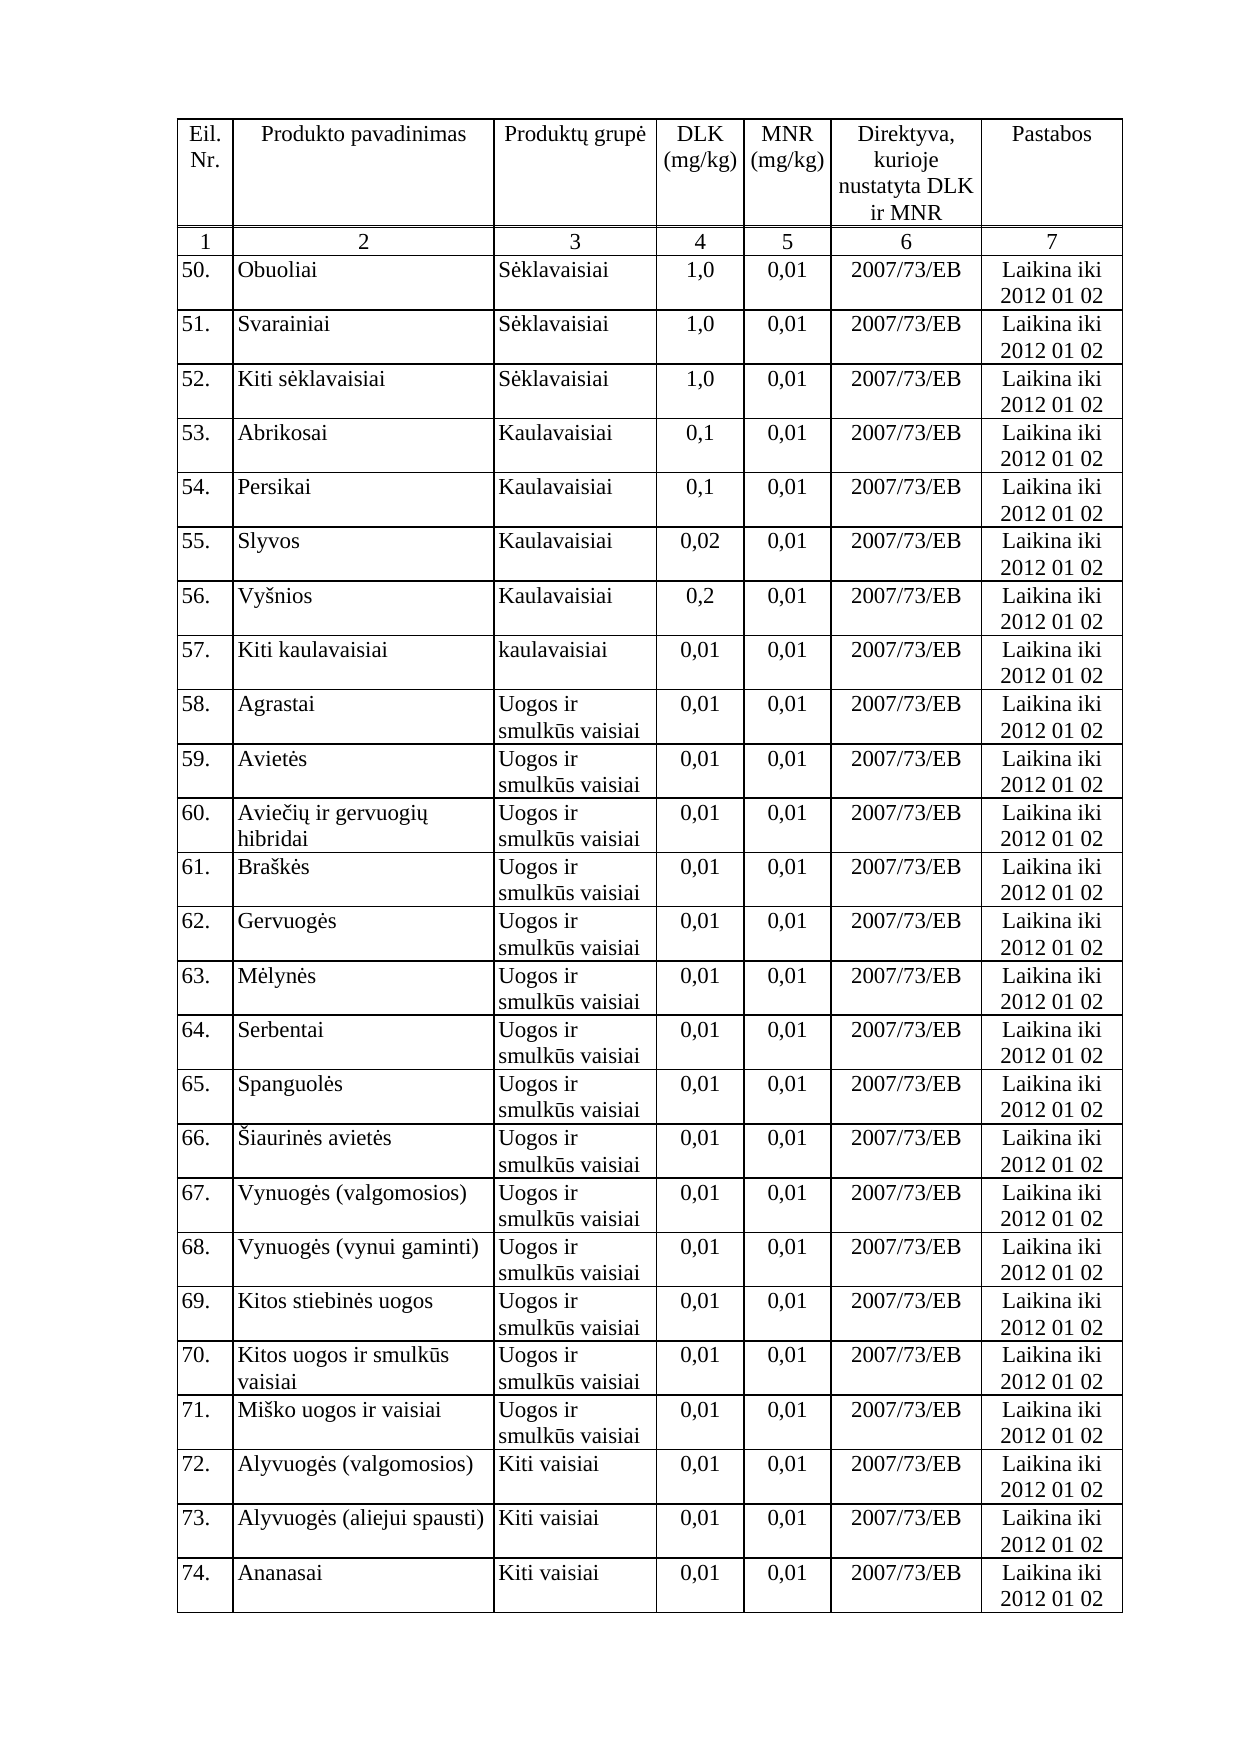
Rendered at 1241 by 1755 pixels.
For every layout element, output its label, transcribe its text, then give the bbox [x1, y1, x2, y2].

table_cell Kiti vaisiai [495, 1559, 656, 1611]
table_cell Kiti vaisiai [495, 1505, 656, 1557]
table_cell 2007/73/EB [832, 1287, 981, 1340]
table_cell Sėklavaisiai [495, 365, 656, 417]
table_cell 7 [1118, 228, 1122, 254]
table_header Produkto pavadinimas [234, 120, 493, 225]
table_cell 0,01 [745, 745, 830, 797]
table_cell 0,01 [657, 1342, 743, 1394]
table_cell 53. [178, 419, 232, 472]
table_cell 0,01 [657, 907, 743, 960]
table_cell 2007/73/EB [832, 1179, 981, 1231]
table_cell 0,01 [745, 1070, 830, 1123]
table_cell Vynuogės (vynui gaminti) [234, 1233, 493, 1286]
table_cell 67. [178, 1179, 232, 1231]
table_cell 0,01 [745, 1450, 830, 1503]
table_cell 0,01 [745, 1125, 830, 1177]
table_cell 2007/73/EB [832, 907, 981, 960]
table_cell 2007/73/EB [832, 690, 981, 743]
table_cell 0,01 [745, 1179, 830, 1231]
table_cell 0,01 [745, 528, 830, 580]
table_cell Kaulavaisiai [495, 528, 656, 580]
table_cell 66. [178, 1125, 232, 1177]
table_cell 0,01 [657, 1125, 743, 1177]
table_cell 51. [178, 311, 232, 363]
table_cell Alyvuogės (valgomosios) [234, 1450, 493, 1503]
table_cell Kitos stiebinės uogos [234, 1287, 493, 1340]
table_cell 2007/73/EB [832, 419, 981, 472]
table_cell 69. [178, 1287, 232, 1340]
table_cell 0,01 [745, 1396, 830, 1448]
table_cell Gervuogės [234, 907, 493, 960]
table_cell Kaulavaisiai [495, 419, 656, 472]
table_cell Braškės [234, 853, 493, 906]
table_cell 2007/73/EB [832, 1559, 981, 1611]
table_cell Sėklavaisiai [495, 311, 656, 363]
table_cell 72. [178, 1450, 232, 1503]
table_cell 61. [178, 853, 232, 906]
table_cell 0,01 [657, 1396, 743, 1448]
table_cell 70. [178, 1342, 232, 1394]
table_cell 0,01 [745, 311, 830, 363]
table_cell Obuoliai [234, 256, 493, 309]
table_cell 1,0 [657, 311, 743, 363]
table_cell 0,02 [657, 528, 743, 580]
table_cell 2007/73/EB [832, 365, 981, 417]
table_cell 56. [178, 582, 232, 634]
table_cell 0,01 [657, 1287, 743, 1340]
table_cell 0,01 [745, 690, 830, 743]
table_cell 2007/73/EB [832, 962, 981, 1014]
table_cell 68. [178, 1233, 232, 1286]
table_cell 7 [982, 228, 986, 254]
table_cell 0,1 [657, 419, 743, 472]
table_cell Kiti kaulavaisiai [234, 636, 493, 689]
table_cell 0,2 [657, 582, 743, 634]
table_header Pastabos [982, 120, 1122, 225]
table_cell 2007/73/EB [832, 1505, 981, 1557]
table_cell Sėklavaisiai [495, 256, 656, 309]
table_cell 2007/73/EB [832, 311, 981, 363]
table_cell 0,01 [745, 473, 830, 526]
table_cell 0,01 [745, 1287, 830, 1340]
table_cell 0,01 [657, 1070, 743, 1123]
table_cell 0,01 [657, 1233, 743, 1286]
table_cell 0,01 [657, 745, 743, 797]
table_cell 73. [178, 1505, 232, 1557]
table_cell Kiti sėklavaisiai [234, 365, 493, 417]
table_cell Slyvos [234, 528, 493, 580]
table_cell 60. [178, 799, 232, 852]
table_cell 0,01 [745, 853, 830, 906]
table_cell 2007/73/EB [832, 745, 981, 797]
table_cell 0,01 [745, 1016, 830, 1069]
table_cell 0,01 [745, 256, 830, 309]
table_cell 2007/73/EB [832, 1396, 981, 1448]
table_cell Mėlynės [234, 962, 493, 1014]
table_cell Miško uogos ir vaisiai [234, 1396, 493, 1448]
table_cell Šiaurinės avietės [234, 1125, 493, 1177]
table_cell 2007/73/EB [832, 1450, 981, 1503]
table_cell 3 [652, 228, 656, 254]
table_cell 0,01 [657, 1505, 743, 1557]
table_cell 58. [178, 690, 232, 743]
table_cell 0,01 [657, 1450, 743, 1503]
table_cell Vynuogės (valgomosios) [234, 1179, 493, 1231]
table_cell Kiti vaisiai [495, 1450, 656, 1503]
table_cell 71. [178, 1396, 232, 1448]
table_header Eil. Nr. [178, 120, 232, 225]
table_cell Serbentai [234, 1016, 493, 1069]
table_cell Abrikosai [234, 419, 493, 472]
table_cell Alyvuogės (aliejui spausti) [234, 1505, 493, 1557]
table_cell 2007/73/EB [832, 799, 981, 852]
table_cell 6 [977, 228, 981, 254]
table_cell 0,01 [745, 636, 830, 689]
table_header MNR (mg/kg) [745, 120, 830, 225]
table_cell 0,01 [745, 799, 830, 852]
table_cell kaulavaisiai [495, 636, 656, 689]
table_header Produktų grupė [495, 120, 656, 225]
table_cell 57. [178, 636, 232, 689]
table_cell 0,01 [745, 419, 830, 472]
table_cell Kaulavaisiai [495, 473, 656, 526]
table_cell 2007/73/EB [832, 1016, 981, 1069]
table_cell 74. [178, 1559, 232, 1611]
table_cell 2007/73/EB [832, 582, 981, 634]
table_header DLK (mg/kg) [657, 120, 743, 225]
table_cell 0,01 [657, 1016, 743, 1069]
table_cell 4 [657, 228, 661, 254]
table_cell 2007/73/EB [832, 1233, 981, 1286]
table_cell Avietės [234, 745, 493, 797]
table_cell 65. [178, 1070, 232, 1123]
table_cell 0,01 [657, 1559, 743, 1611]
table_cell 0,01 [745, 1505, 830, 1557]
table_cell 0,01 [657, 799, 743, 852]
table_cell 0,1 [657, 473, 743, 526]
table_cell 1,0 [657, 365, 743, 417]
table_cell Vyšnios [234, 582, 493, 634]
table_cell 2007/73/EB [832, 853, 981, 906]
table_cell 2007/73/EB [832, 1125, 981, 1177]
table_cell 62. [178, 907, 232, 960]
table_cell 0,01 [657, 690, 743, 743]
table_cell Kaulavaisiai [495, 582, 656, 634]
table_cell 0,01 [745, 365, 830, 417]
table_cell 0,01 [745, 1233, 830, 1286]
table_cell 0,01 [745, 582, 830, 634]
table_cell Spanguolės [234, 1070, 493, 1123]
table_cell 0,01 [657, 636, 743, 689]
table_cell 63. [178, 962, 232, 1014]
table_cell 59. [178, 745, 232, 797]
table_cell 2007/73/EB [832, 528, 981, 580]
table_cell Persikai [234, 473, 493, 526]
table_cell 0,01 [745, 1559, 830, 1611]
table_cell Agrastai [234, 690, 493, 743]
table_cell 64. [178, 1016, 232, 1069]
table_cell 50. [178, 256, 232, 309]
table_cell 0,01 [657, 853, 743, 906]
table_cell 55. [178, 528, 232, 580]
table_cell 0,01 [745, 1342, 830, 1394]
table_cell 0,01 [745, 962, 830, 1014]
table_cell 54. [178, 473, 232, 526]
table_cell 0,01 [745, 907, 830, 960]
table_cell 52. [178, 365, 232, 417]
table_cell 2007/73/EB [832, 1070, 981, 1123]
table_cell 2007/73/EB [832, 1342, 981, 1394]
table_cell 2007/73/EB [832, 636, 981, 689]
table_cell 1,0 [657, 256, 743, 309]
table_cell 2007/73/EB [832, 473, 981, 526]
table_cell Ananasai [234, 1559, 493, 1611]
table_cell Svarainiai [234, 311, 493, 363]
table_cell 2007/73/EB [832, 256, 981, 309]
table_cell 0,01 [657, 1179, 743, 1231]
table_cell 0,01 [657, 962, 743, 1014]
